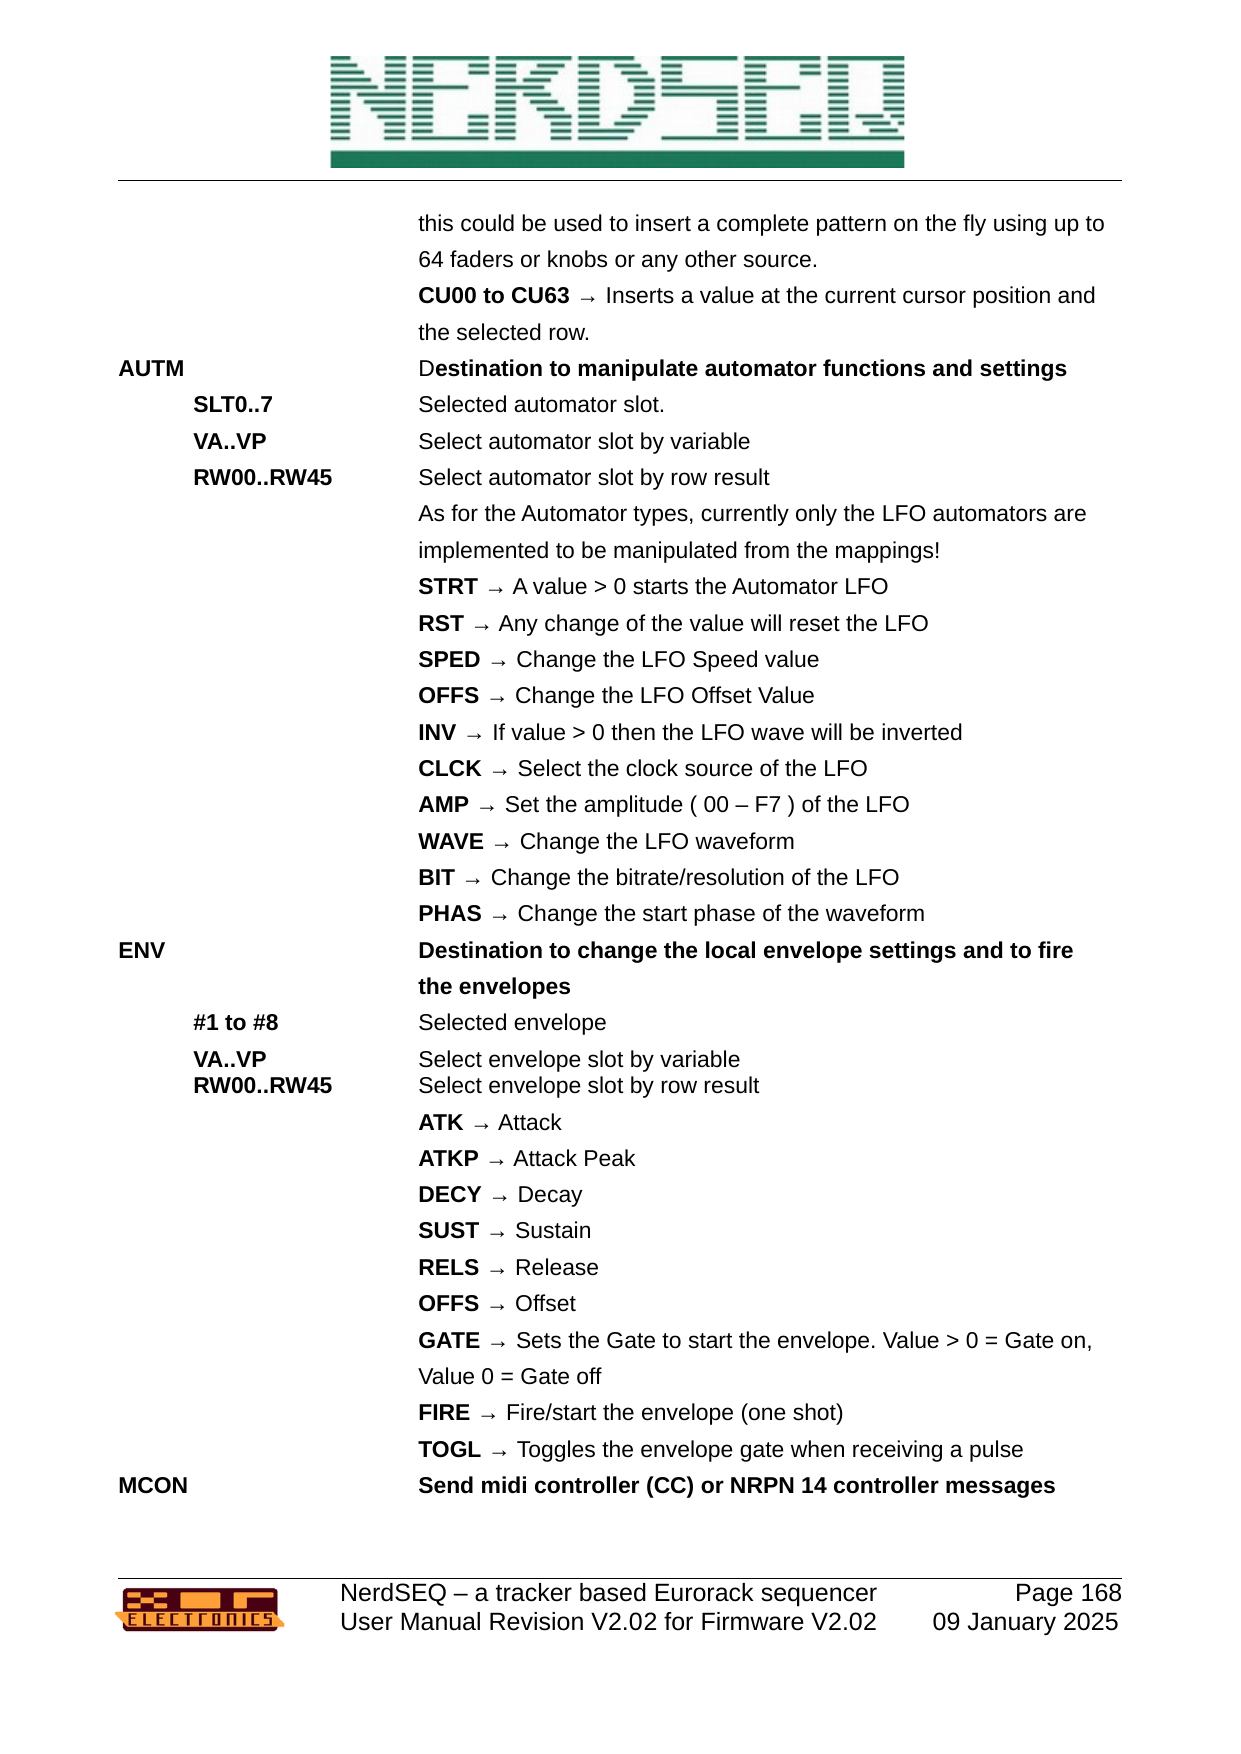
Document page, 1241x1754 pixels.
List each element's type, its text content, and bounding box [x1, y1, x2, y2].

text RW00..RW45 Select envelope slot by row result [118, 1072, 1122, 1098]
text ENV Destination to change the local envelope settings and to fire the envelopes [118, 937, 1122, 999]
text VA..VP Select automator slot by variable [118, 428, 1122, 454]
text CLCK → Select the clock source of the LFO [118, 755, 1122, 781]
text OFFS → Change the LFO Offset Value [118, 682, 1122, 708]
text AMP → Set the amplitude ( 00 – F7 ) of the LFO [118, 791, 1122, 818]
text FIRE → Fire/start the envelope (one shot) [118, 1399, 1122, 1426]
text SPED → Change the LFO Speed value [118, 646, 1122, 672]
text RW00..RW45 Select automator slot by row result [118, 464, 1122, 490]
text TOGL → Toggles the envelope gate when receiving a pulse [118, 1436, 1122, 1462]
text VA..VP Select envelope slot by variable [118, 1046, 1122, 1072]
picture [115, 1584, 285, 1634]
text INV → If value > 0 then the LFO wave will be inverted [118, 718, 1122, 745]
text MCON Send midi controller (CC) or NRPN 14 controller messages [118, 1472, 1122, 1498]
text BIT → Change the bitrate/resolution of the LFO [118, 864, 1122, 890]
text RELS → Release [118, 1254, 1122, 1280]
text CU00 to CU63 → Inserts a value at the current cursor position and the selected row. [118, 282, 1122, 345]
text SUST → Sustain [118, 1217, 1122, 1244]
text ATK → Attack [118, 1108, 1122, 1135]
text STRT → A value > 0 starts the Automator LFO [118, 573, 1122, 599]
text #1 to #8 Selected envelope [118, 1009, 1122, 1036]
picture [330, 56, 905, 168]
text SLT0..7 Selected automator slot. [118, 391, 1122, 418]
text RST → Any change of the value will reset the LFO [118, 609, 1122, 636]
text OFFS → Offset [118, 1290, 1122, 1317]
text DECY → Decay [118, 1181, 1122, 1207]
text PHAS → Change the start phase of the waveform [118, 900, 1122, 927]
text this could be used to insert a complete pattern on the fly using up to 64 faders or knobs or any other source. [118, 209, 1122, 272]
text ATKP → Attack Peak [118, 1145, 1122, 1171]
text AUTM Destination to manipulate automator functions and settings [118, 355, 1122, 381]
text GATE → Sets the Gate to start the envelope. Value > 0 = Gate on, Value 0 = Gate off [118, 1327, 1122, 1389]
text As for the Automator types, currently only the LFO automators are implemented to be manipulated from the mappings! [118, 500, 1122, 563]
text WAVE → Change the LFO waveform [118, 828, 1122, 854]
